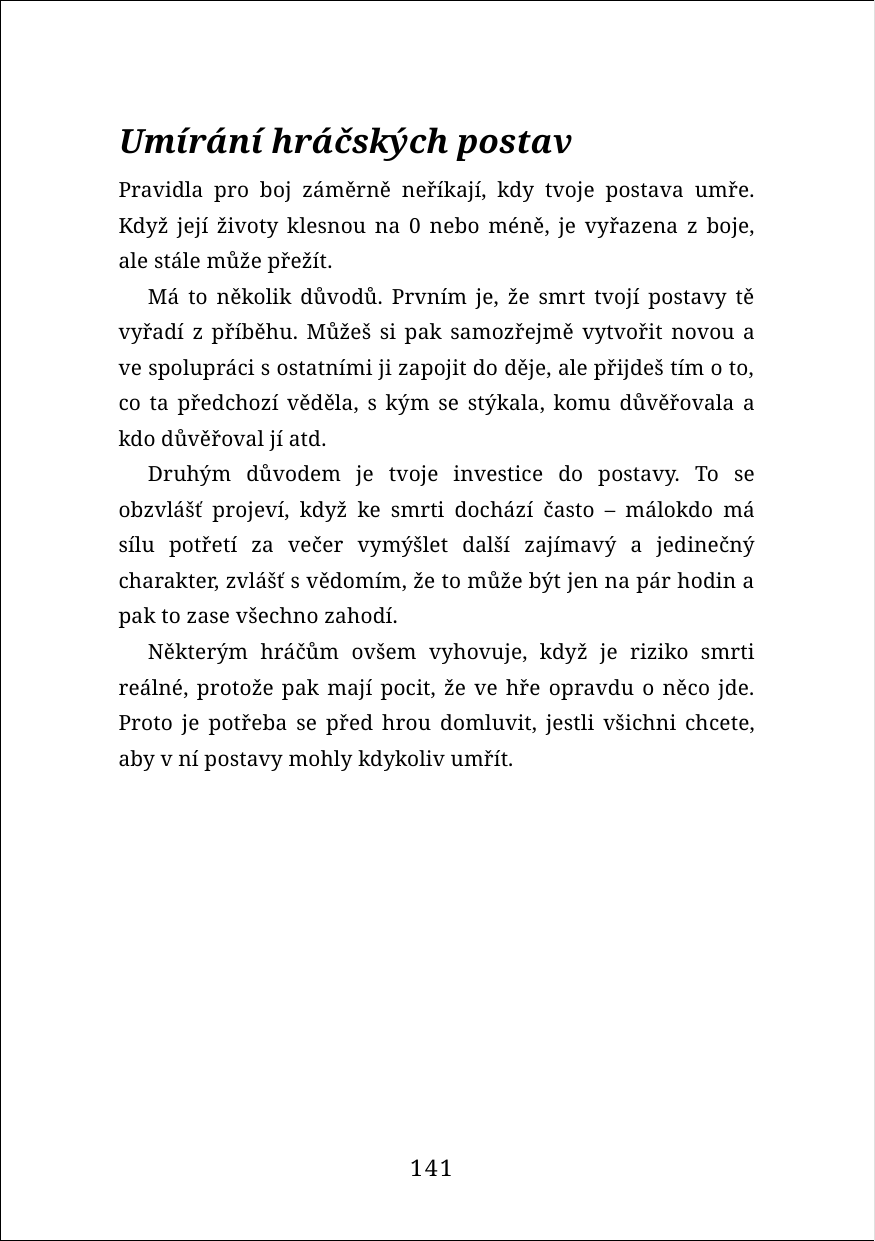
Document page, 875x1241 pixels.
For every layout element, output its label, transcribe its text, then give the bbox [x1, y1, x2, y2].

text Pravidla pro boj záměrně neříkají, kdy tvoje postava umře. Když její životy klesnou na 0 nebo méně, je vyřazena z boje, ale stále může přežít. Má to několik důvodů. Prvním je, že smrt tvojí postavy tě vyřadí z příběhu. Můžeš si pak samozřejmě vytvořit novou a ve spolupráci s ostatními ji zapojit do děje, ale přijdeš tím o to, co ta předchozí věděla, s kým se stýkala, komu důvěřovala a kdo důvěřoval jí atd. Druhým důvodem je tvoje investice do postavy. To se obzvlášť projeví, když ke smrti dochází často – málokdo má sílu potřetí za večer vymýšlet další zajímavý a jedinečný charakter, zvlášť s vědomím, že to může být jen na pár hodin a pak to zase všechno zahodí. Některým hráčům ovšem vyhovuje, když je riziko smrti reálné, protože pak mají pocit, že ve hře opravdu o něco jde. Proto je potřeba se před hrou domluvit, jestli všichni chcete, aby v ní postavy mohly kdykoliv umřít. [118, 175, 756, 772]
subtitle Umírání hráčských postav [118, 118, 756, 164]
